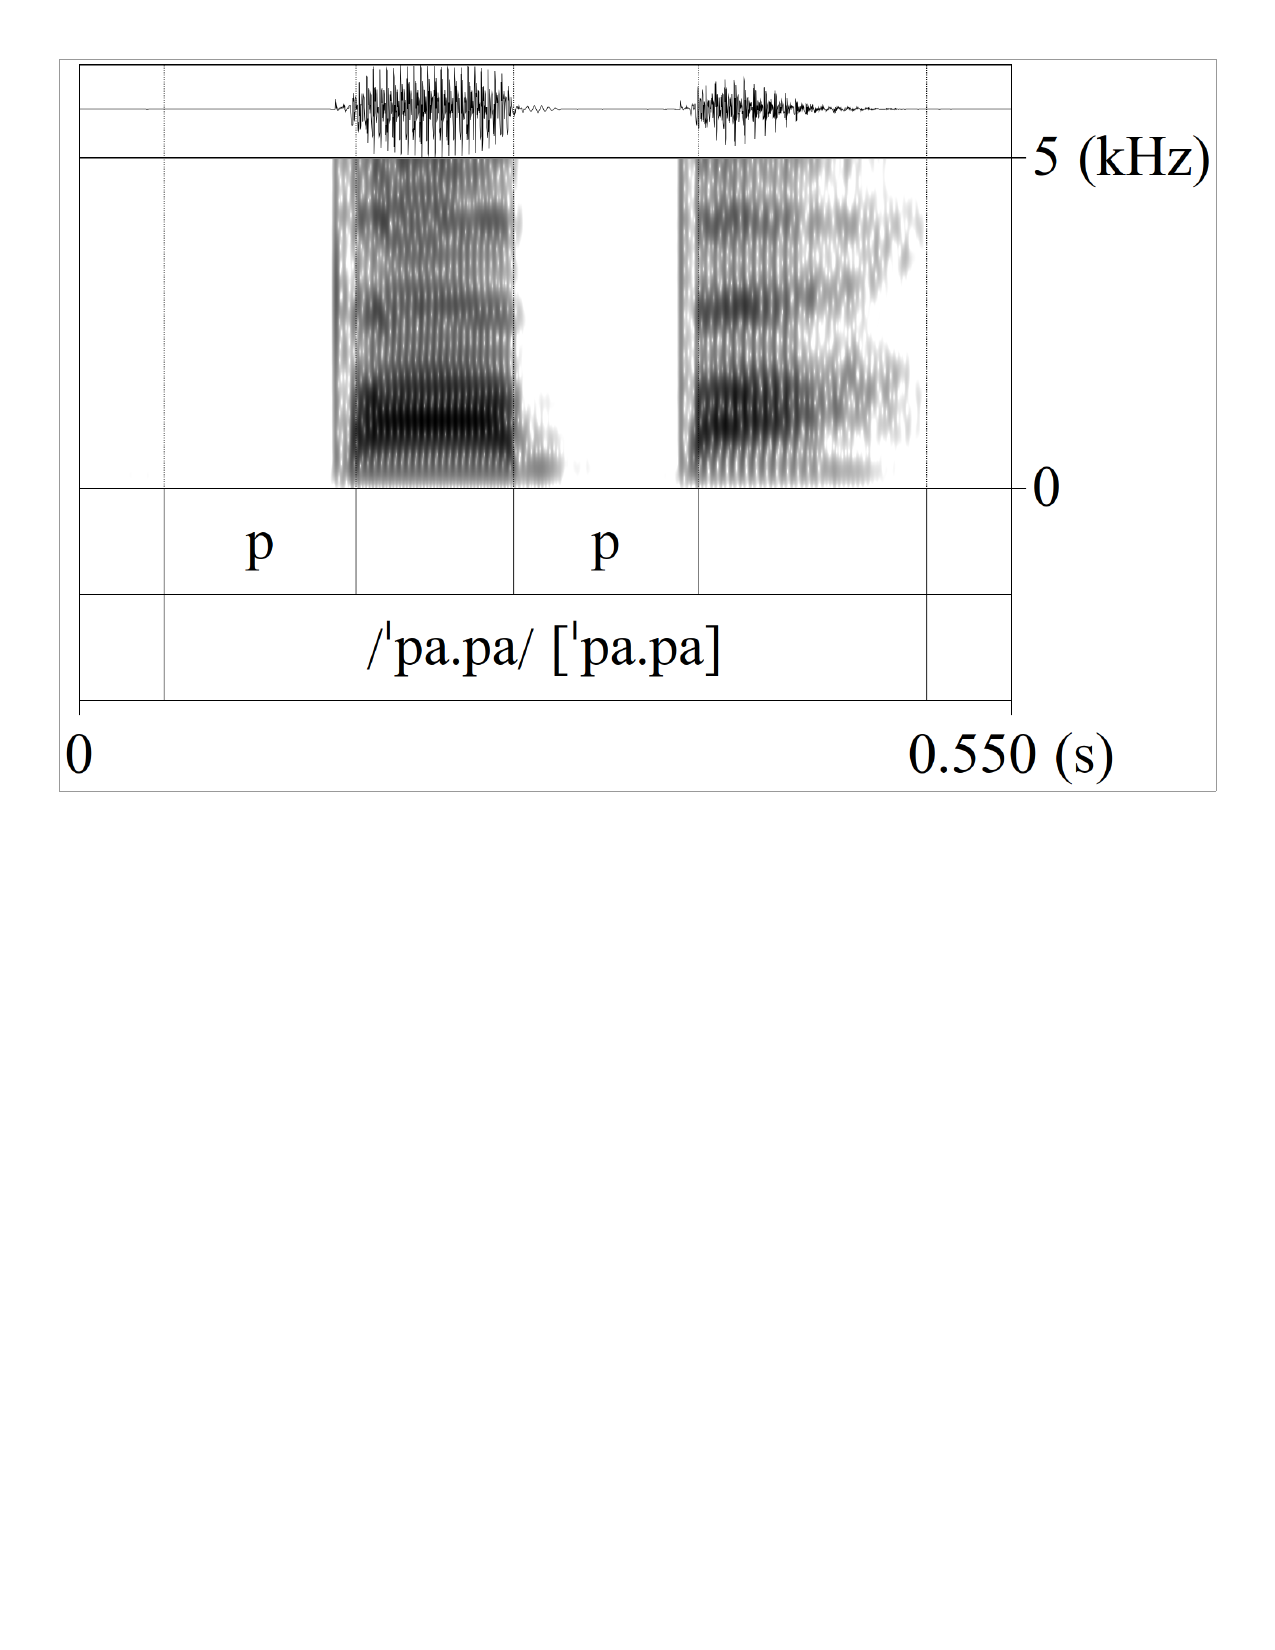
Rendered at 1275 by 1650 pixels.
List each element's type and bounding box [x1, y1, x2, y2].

picture [62, 62, 1213, 788]
